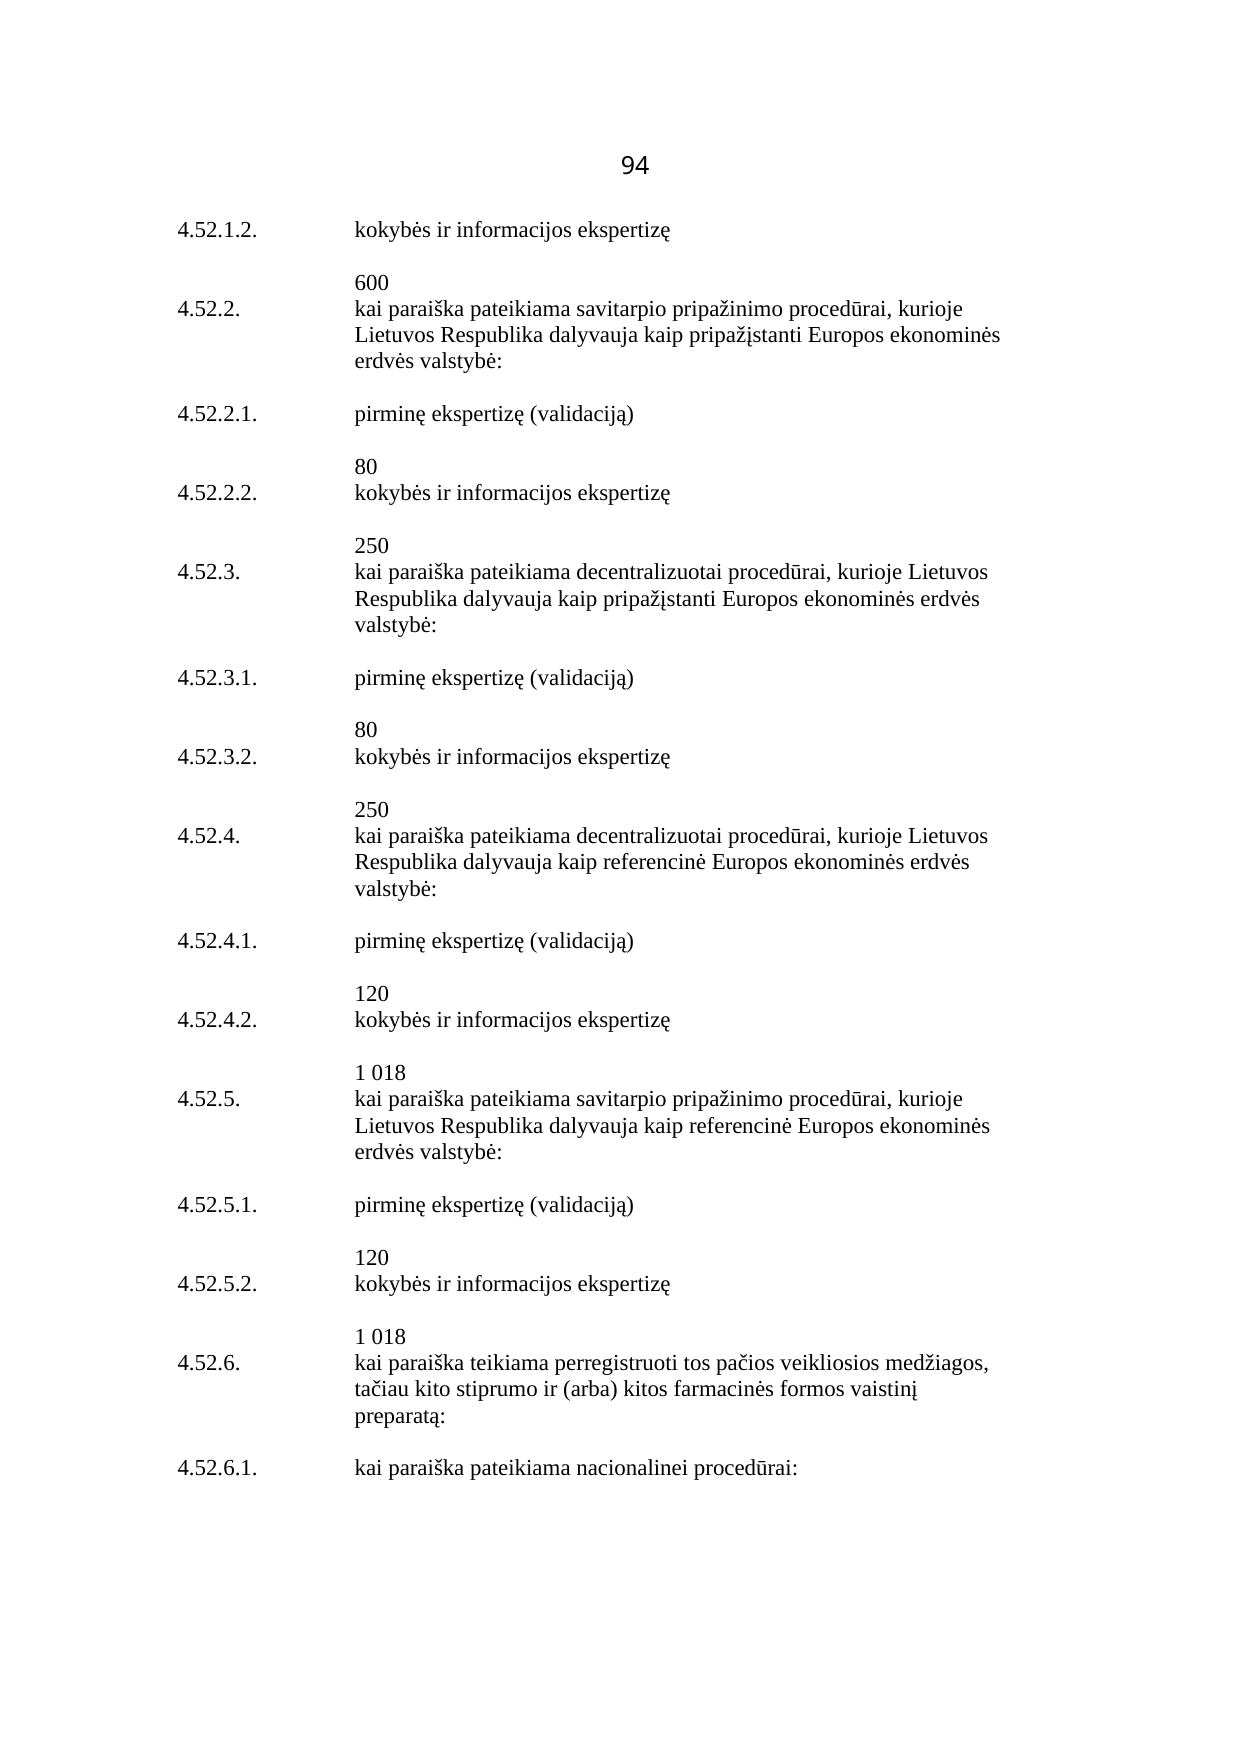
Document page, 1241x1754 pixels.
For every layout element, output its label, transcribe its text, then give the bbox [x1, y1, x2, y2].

text 4.52.1.2. kokybės ir informacijos ekspertizę 600 [177, 216, 1004, 295]
text 4.52.6. kai paraiška teikiama perregistruoti tos pačios veikliosios medžiagos, tačiau kito stiprumo ir (arba) kitos farmacinės formos vaistinį preparatą: [177, 1349, 1004, 1454]
text 4.52.2.1. pirminę ekspertizę (validaciją) 80 [177, 400, 1004, 479]
text 4.52.5.2. kokybės ir informacijos ekspertizę 1 018 [177, 1270, 1004, 1349]
text 4.52.5.1. pirminę ekspertizę (validaciją) 120 [177, 1191, 1004, 1270]
text 4.52.4.1. pirminę ekspertizę (validaciją) 120 [177, 927, 1004, 1006]
text 4.52.6.1. kai paraiška pateikiama nacionalinei procedūrai: [177, 1454, 1004, 1507]
text 4.52.5. kai paraiška pateikiama savitarpio pripažinimo procedūrai, kurioje Lietuvos Respublika dalyvauja kaip referencinė Europos ekonominės erdvės valstybė: [177, 1086, 1004, 1191]
text 4.52.4. kai paraiška pateikiama decentralizuotai procedūrai, kurioje Lietuvos Respublika dalyvauja kaip referencinė Europos ekonominės erdvės valstybė: [177, 822, 1004, 927]
text 4.52.2. kai paraiška pateikiama savitarpio pripažinimo procedūrai, kurioje Lietuvos Respublika dalyvauja kaip pripažįstanti Europos ekonominės erdvės valstybė: [177, 295, 1004, 400]
text 4.52.3.1. pirminę ekspertizę (validaciją) 80 [177, 664, 1004, 743]
text 4.52.3. kai paraiška pateikiama decentralizuotai procedūrai, kurioje Lietuvos Respublika dalyvauja kaip pripažįstanti Europos ekonominės erdvės valstybė: [177, 558, 1004, 664]
text 4.52.2.2. kokybės ir informacijos ekspertizę 250 [177, 479, 1004, 558]
text 4.52.3.2. kokybės ir informacijos ekspertizę 250 [177, 743, 1004, 822]
text 4.52.4.2. kokybės ir informacijos ekspertizę 1 018 [177, 1006, 1004, 1086]
